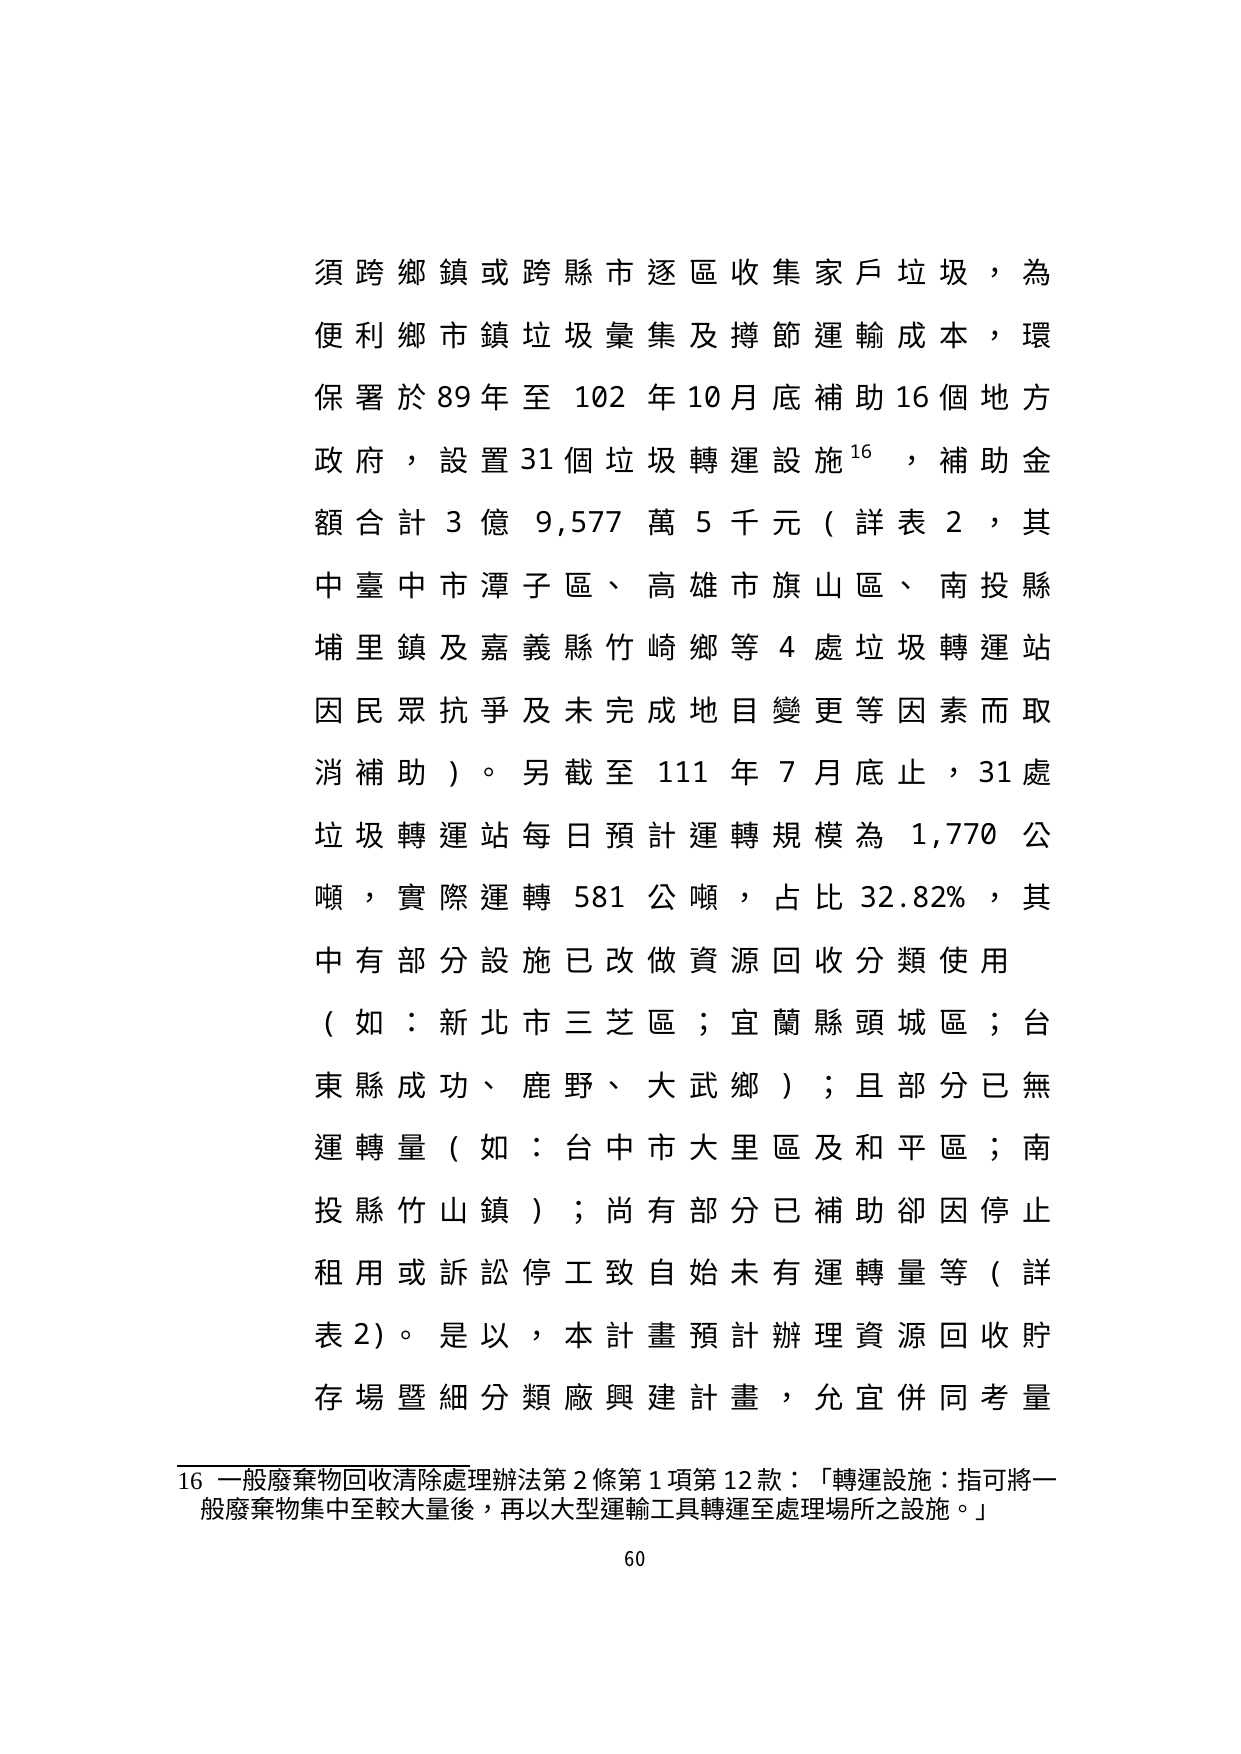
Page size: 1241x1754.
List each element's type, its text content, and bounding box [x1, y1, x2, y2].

text 須跨鄉鎮或跨縣市逐區收集家戶垃圾，為便利鄉市鎮垃圾彙集及撙節運輸成本，環保署於89年至102年10月底補助16個地方政府，設置31個垃圾轉運設施，補助金額合計3億9,577萬5千元(詳表2，其中臺中市潭子區、高雄市旗山區、南投縣埔里鎮及嘉義縣竹崎鄉等4處垃圾轉運站因民眾抗爭及未完成地目變更等因素而取消補助)。另截至111年7月底止，31處垃圾轉運站每日預計運轉規模為1,770公噸，實際運轉581公噸，占比32.82%，其中有部分設施已改做資源回收分類使用(如：新北市三芝區；宜蘭縣頭城區；台東縣成功、鹿野、大武鄉)；且部分已無運轉量(如：台中市大里區及和平區；南投縣竹山鎮)；尚有部分已補助卻因停止租用或訴訟停工致自始未有運轉量等(詳表2)。是以，本計畫預計辦理資源回收貯存場暨細分類廠興建計畫，允宜併同考量 [271, 229, 1058, 1417]
text 一般廢棄物回收清除處理辦法第2條第1項第12款：「轉運設施：指可將一般廢棄物集中至較大量後，再以大型運輸工具轉運至處理場所之設施。」 [177, 1466, 1063, 1525]
